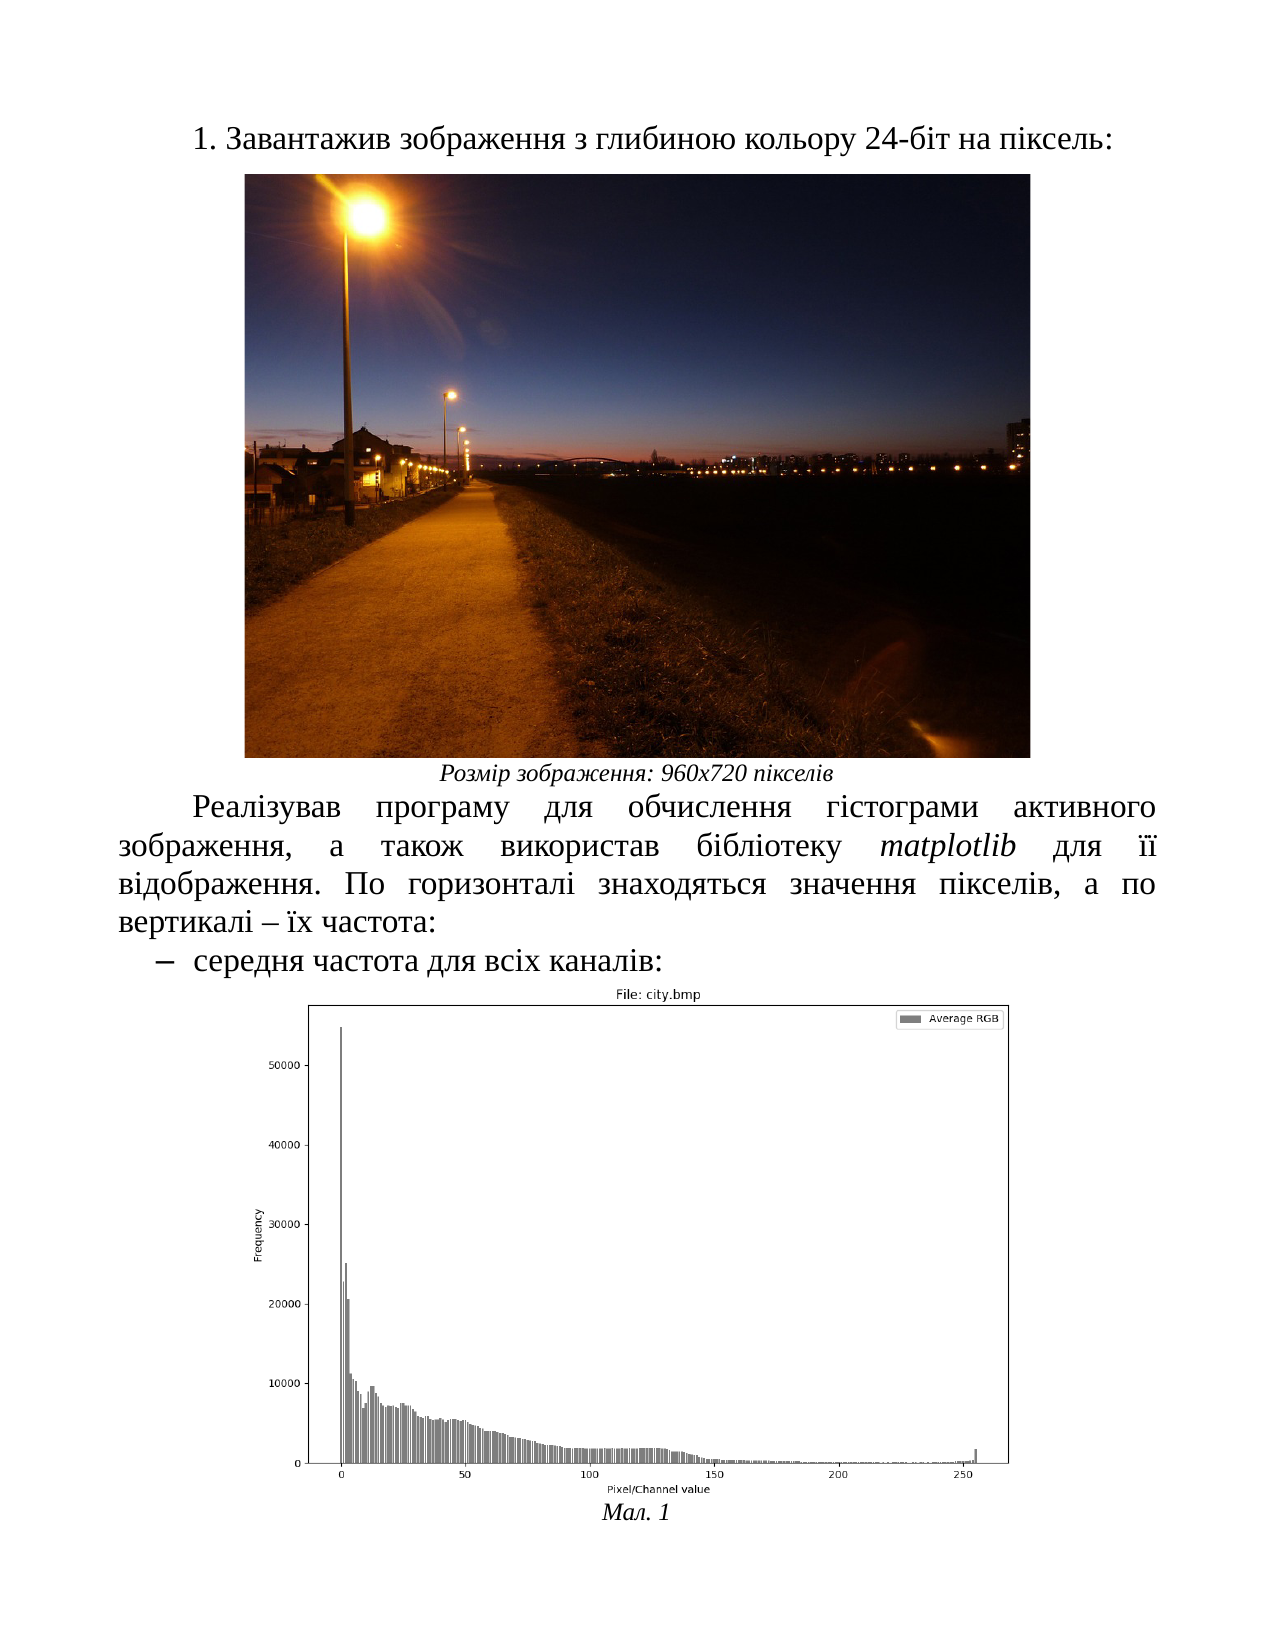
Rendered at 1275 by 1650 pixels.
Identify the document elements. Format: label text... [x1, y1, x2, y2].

picture [244, 174, 1031, 758]
list середня частота для всіх каналів: [156, 940, 1157, 978]
text Розмір зображення: 960х720 пікселів [118, 156, 1157, 787]
picture [234, 978, 1041, 1498]
text 1. Завантажив зображення з глибиною кольору 24-біт на піксель: [118, 118, 1157, 156]
text Мал. 1 [118, 1498, 1157, 1526]
text Реалізував програму для обчислення гістограми активного зображення, а також використав бібліотеку matplotlib для її відображення. По горизонталі знаходяться значення пікселів, а по вертикалі – їх частота: [118, 787, 1157, 940]
